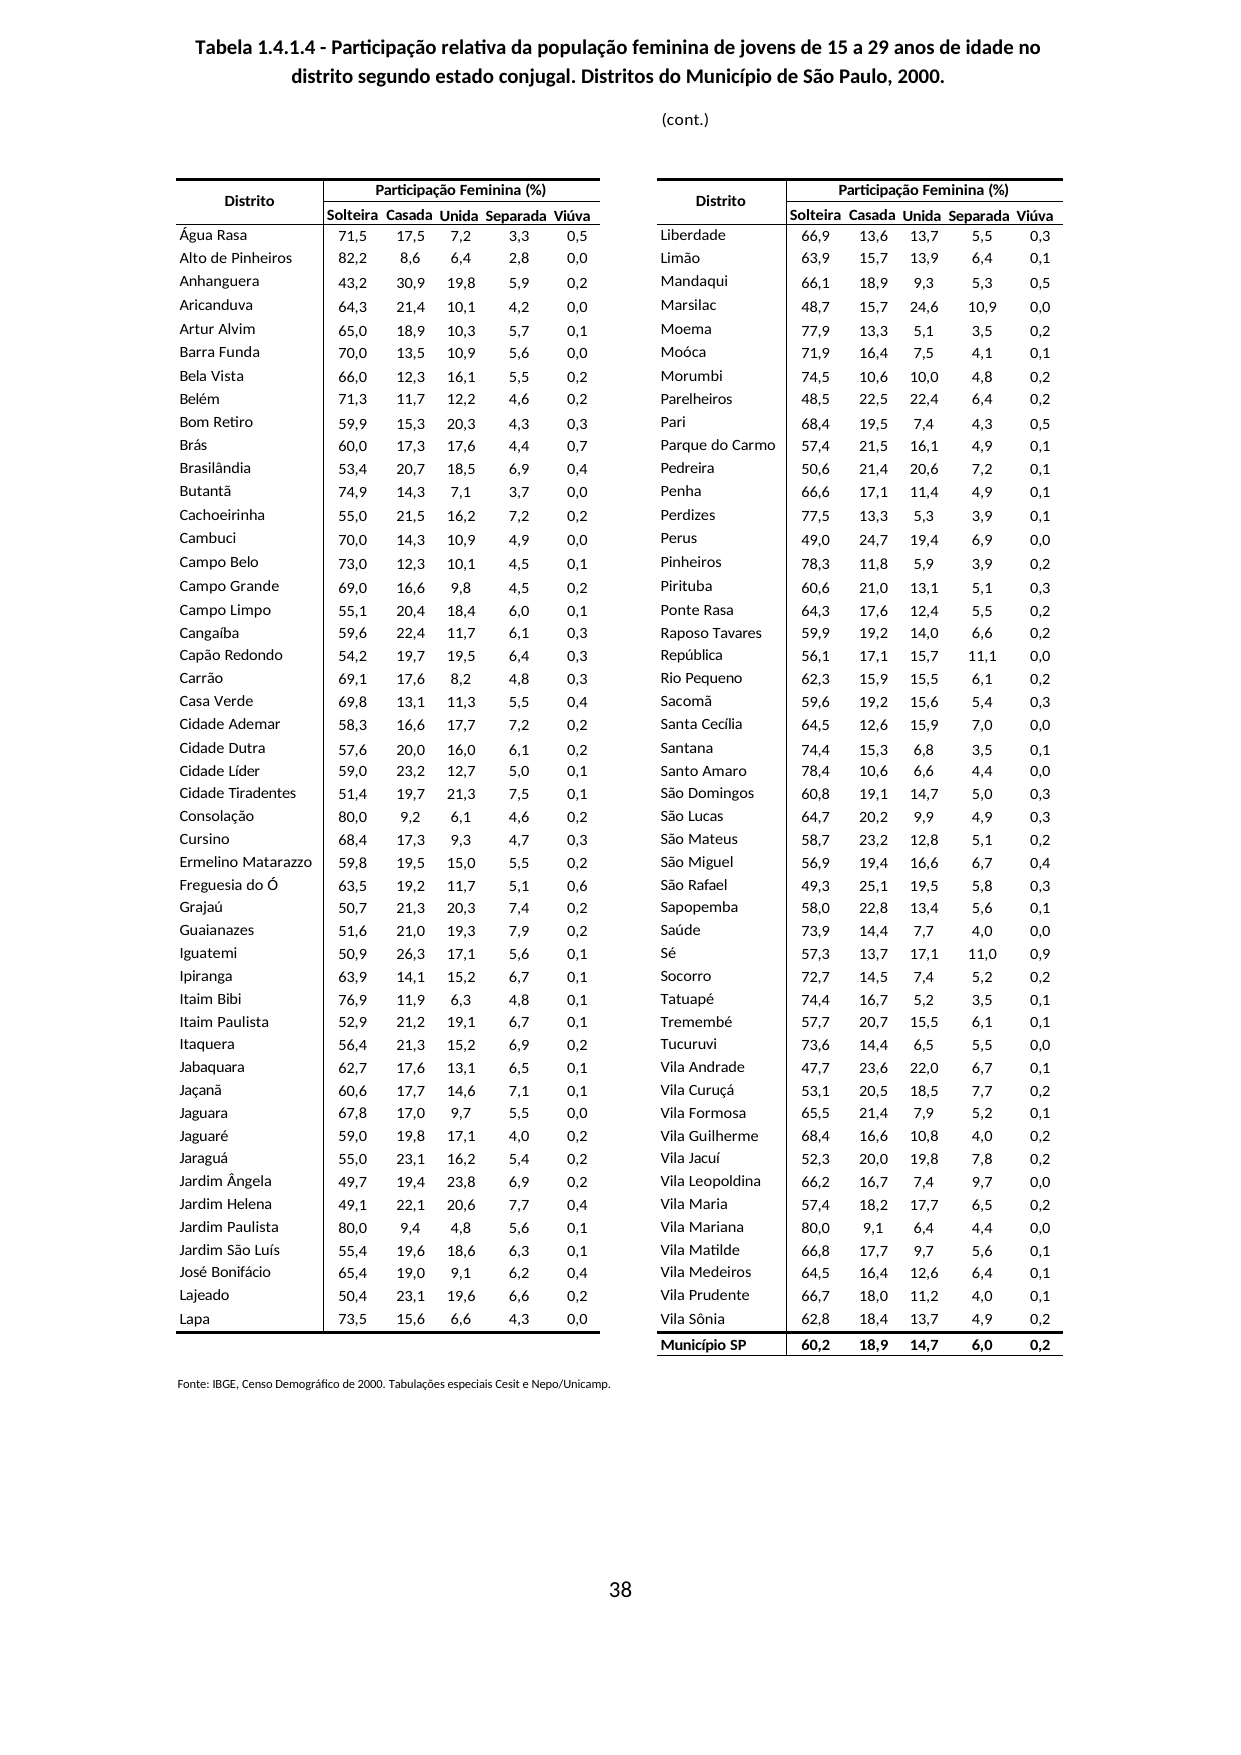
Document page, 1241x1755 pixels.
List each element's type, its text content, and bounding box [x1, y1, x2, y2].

table_cell 4,9 [953, 1309, 1013, 1331]
table_cell Vila Formosa [657, 1104, 786, 1126]
table_cell 0,2 [548, 577, 600, 600]
table_cell 0,5 [548, 225, 600, 248]
table_cell 4,3 [953, 413, 1013, 436]
table_cell 19,5 [845, 413, 899, 436]
table_cell 0,1 [548, 1058, 600, 1081]
table_cell 4,4 [492, 436, 548, 459]
table_cell 22,8 [845, 898, 899, 921]
table_cell 19,5 [436, 646, 492, 669]
table_cell 0,1 [1013, 249, 1063, 272]
table_cell 0,1 [1013, 482, 1063, 505]
table_cell Vila Jacuí [657, 1149, 786, 1172]
table_cell Pari [657, 413, 786, 436]
table_cell Santa Cecília [657, 715, 786, 738]
table_cell 0,2 [548, 1286, 600, 1309]
table_cell Cachoeirinha [176, 505, 323, 529]
table_cell Belém [176, 390, 323, 413]
table_cell 16,1 [436, 366, 492, 390]
table_header Distrito [176, 181, 323, 224]
table_cell 60,0 [324, 436, 382, 459]
table_cell 5,6 [953, 898, 1013, 921]
table_cell 15,7 [845, 296, 899, 320]
table_cell 10,9 [436, 343, 492, 366]
table_cell Barra Funda [176, 343, 323, 366]
table_cell 17,3 [382, 436, 436, 459]
table_cell 72,7 [787, 967, 845, 989]
table_cell Grajaú [176, 898, 323, 921]
table_cell 11,4 [899, 482, 953, 505]
table_cell 0,1 [1013, 436, 1063, 459]
table_cell 0,1 [1013, 1263, 1063, 1286]
table_cell 0,2 [548, 366, 600, 390]
table_cell 19,4 [845, 853, 899, 875]
table_cell 26,3 [382, 944, 436, 967]
table_cell 64,5 [787, 1263, 845, 1286]
table_cell 21,4 [845, 1104, 899, 1126]
table_cell Butantã [176, 482, 323, 505]
table_cell 0,2 [1013, 600, 1063, 624]
table_cell 21,3 [436, 784, 492, 807]
table_cell 6,6 [953, 624, 1013, 646]
table_cell 22,1 [382, 1195, 436, 1218]
table_cell 58,7 [787, 830, 845, 853]
table_cell 6,4 [436, 249, 492, 272]
table_cell 0,1 [548, 600, 600, 624]
table_cell 11,0 [953, 944, 1013, 967]
table_cell 4,4 [953, 762, 1013, 784]
table_cell 0,0 [1013, 762, 1063, 784]
table_cell 0,0 [548, 1104, 600, 1126]
table_cell 65,4 [324, 1263, 382, 1286]
table_cell 20,5 [845, 1081, 899, 1103]
table_cell 16,2 [436, 505, 492, 529]
table_cell 0,2 [1013, 1081, 1063, 1103]
table_cell 0,0 [1013, 1172, 1063, 1195]
table_cell 17,3 [382, 830, 436, 853]
table_cell 15,6 [382, 1309, 436, 1331]
table_cell 0,0 [1013, 1218, 1063, 1240]
table_cell 5,5 [492, 366, 548, 390]
table_cell 8,6 [382, 249, 436, 272]
table_cell 11,8 [845, 553, 899, 577]
table_cell Município SP [657, 1334, 786, 1355]
table_cell 16,4 [845, 1263, 899, 1286]
table_cell 77,5 [787, 505, 845, 529]
table_cell 4,4 [953, 1218, 1013, 1240]
table_cell 0,5 [1013, 272, 1063, 296]
table_cell 6,1 [953, 669, 1013, 692]
table_cell 6,7 [953, 853, 1013, 875]
table_cell 0,2 [1013, 320, 1063, 343]
table_cell Jaguaré [176, 1126, 323, 1149]
table_cell 4,7 [492, 830, 548, 853]
table_cell 4,9 [492, 529, 548, 553]
table_cell 57,4 [787, 1195, 845, 1218]
table_cell 59,9 [787, 624, 845, 646]
table_cell 12,6 [845, 715, 899, 738]
table_cell Solteira Casada Unida Separada Viúva [787, 202, 1063, 224]
table_cell Cambuci [176, 529, 323, 553]
table_cell 52,3 [787, 1149, 845, 1172]
table_cell 19,8 [382, 1126, 436, 1149]
table_cell 4,3 [492, 413, 548, 436]
table_cell 20,6 [436, 1195, 492, 1218]
table_cell 73,9 [787, 921, 845, 944]
table_cell 0,4 [548, 1263, 600, 1286]
table_cell 18,4 [436, 600, 492, 624]
table_cell 0,2 [548, 715, 600, 738]
table_cell 15,6 [899, 692, 953, 715]
table_cell 24,6 [899, 296, 953, 320]
table_cell 60,8 [787, 784, 845, 807]
table_cell Aricanduva [176, 296, 323, 320]
table_cell 16,0 [436, 738, 492, 762]
table_cell 17,1 [436, 1126, 492, 1149]
table_cell 5,5 [953, 600, 1013, 624]
table_cell Cidade Tiradentes [176, 784, 323, 807]
table_cell 49,0 [787, 529, 845, 553]
table_cell 59,0 [324, 1126, 382, 1149]
table_cell 16,6 [899, 853, 953, 875]
table_cell 0,2 [1013, 1195, 1063, 1218]
table_cell 0,1 [548, 990, 600, 1012]
table_cell 0,3 [1013, 577, 1063, 600]
table_cell 59,6 [787, 692, 845, 715]
table_cell 0,2 [548, 807, 600, 830]
table_cell 10,6 [845, 762, 899, 784]
table_cell 0,2 [1013, 1309, 1063, 1331]
table_cell 8,2 [436, 669, 492, 692]
table_cell Guaianazes [176, 921, 323, 944]
table_cell 0,3 [1013, 875, 1063, 898]
table_cell 20,2 [845, 807, 899, 830]
table_cell 66,7 [787, 1286, 845, 1309]
table_cell 13,1 [382, 692, 436, 715]
table_cell 7,4 [899, 1172, 953, 1195]
table_cell 17,1 [845, 482, 899, 505]
table_cell 80,0 [324, 807, 382, 830]
table_cell 9,3 [899, 272, 953, 296]
table_cell 16,7 [845, 1172, 899, 1195]
table_cell 17,6 [382, 1058, 436, 1081]
table_cell 6,8 [899, 738, 953, 762]
table_cell Jardim Helena [176, 1195, 323, 1218]
table_cell 43,2 [324, 272, 382, 296]
table_cell Campo Grande [176, 577, 323, 600]
table_cell 16,7 [845, 990, 899, 1012]
table_cell 18,9 [845, 272, 899, 296]
table_cell 10,9 [436, 529, 492, 553]
table_cell 17,1 [845, 646, 899, 669]
table_cell 18,4 [845, 1309, 899, 1331]
table_cell 6,4 [492, 646, 548, 669]
table_cell 71,9 [787, 343, 845, 366]
table_cell 63,9 [787, 249, 845, 272]
table_cell 7,9 [899, 1104, 953, 1126]
table_cell 15,2 [436, 1035, 492, 1058]
table_cell Vila Maria [657, 1195, 786, 1218]
table_cell 3,5 [953, 990, 1013, 1012]
table_cell Vila Leopoldina [657, 1172, 786, 1195]
table_cell 11,3 [436, 692, 492, 715]
table_cell 57,4 [787, 436, 845, 459]
table_cell 10,9 [953, 296, 1013, 320]
table_cell 5,5 [492, 853, 548, 875]
table_cell 70,0 [324, 343, 382, 366]
table_cell 21,2 [382, 1012, 436, 1035]
table_cell 0,1 [548, 1081, 600, 1103]
table_cell 0,3 [548, 646, 600, 669]
table_cell 63,5 [324, 875, 382, 898]
table_cell 19,7 [382, 646, 436, 669]
table_cell 74,4 [787, 990, 845, 1012]
table_cell Cidade Dutra [176, 738, 323, 762]
table_cell Jaçanã [176, 1081, 323, 1103]
table_cell 12,7 [436, 762, 492, 784]
table_cell 22,0 [899, 1058, 953, 1081]
table_cell 49,1 [324, 1195, 382, 1218]
table_cell 0,1 [548, 944, 600, 967]
table_cell Tucuruvi [657, 1035, 786, 1058]
table_cell 17,6 [436, 436, 492, 459]
table_cell 6,7 [492, 1012, 548, 1035]
table_cell 5,5 [492, 1104, 548, 1126]
table_cell 22,5 [845, 390, 899, 413]
table_cell 17,1 [436, 944, 492, 967]
table_cell 53,4 [324, 459, 382, 482]
table_cell 65,5 [787, 1104, 845, 1126]
table_cell Bela Vista [176, 366, 323, 390]
table_cell 78,4 [787, 762, 845, 784]
table_cell Campo Belo [176, 553, 323, 577]
table_cell 21,5 [382, 505, 436, 529]
table_cell 0,4 [548, 1195, 600, 1218]
table_cell 19,0 [382, 1263, 436, 1286]
table_cell 14,1 [382, 967, 436, 989]
table_cell 3,5 [953, 320, 1013, 343]
table_cell 19,7 [382, 784, 436, 807]
table_cell 0,1 [548, 1218, 600, 1240]
table_cell 66,8 [787, 1240, 845, 1263]
table_cell 9,3 [436, 830, 492, 853]
table_cell 15,3 [845, 738, 899, 762]
table_cell 0,0 [1013, 921, 1063, 944]
table_cell 55,4 [324, 1240, 382, 1263]
table_cell 9,4 [382, 1218, 436, 1240]
table_cell 13,7 [899, 1309, 953, 1331]
table_cell 5,8 [953, 875, 1013, 898]
table_cell São Rafael [657, 875, 786, 898]
table_cell Pedreira [657, 459, 786, 482]
table_cell 6,4 [953, 390, 1013, 413]
table_cell 76,9 [324, 990, 382, 1012]
table_cell 22,4 [899, 390, 953, 413]
table_cell 58,0 [787, 898, 845, 921]
table_cell 0,3 [548, 413, 600, 436]
table_cell 13,7 [899, 225, 953, 248]
table_cell Bom Retiro [176, 413, 323, 436]
table_cell 6,4 [953, 249, 1013, 272]
table_cell 0,4 [1013, 853, 1063, 875]
table_cell 15,9 [845, 669, 899, 692]
table_cell 18,0 [845, 1286, 899, 1309]
table_cell Perdizes [657, 505, 786, 529]
table_cell 12,3 [382, 553, 436, 577]
table_cell 0,2 [548, 853, 600, 875]
table_cell 17,7 [845, 1240, 899, 1263]
table_cell 6,3 [436, 990, 492, 1012]
table_cell Cursino [176, 830, 323, 853]
table_cell 20,3 [436, 413, 492, 436]
table_cell Sé [657, 944, 786, 967]
table_cell 0,2 [1013, 624, 1063, 646]
table_cell Marsilac [657, 296, 786, 320]
table_cell 6,9 [953, 529, 1013, 553]
table_cell 77,9 [787, 320, 845, 343]
table_cell Liberdade [657, 225, 786, 248]
table_cell 4,3 [492, 1309, 548, 1331]
table_cell 51,6 [324, 921, 382, 944]
table_cell 14,0 [899, 624, 953, 646]
table_cell Parque do Carmo [657, 436, 786, 459]
table_cell 4,0 [953, 1286, 1013, 1309]
table_cell 17,0 [382, 1104, 436, 1126]
table_cell 68,4 [324, 830, 382, 853]
table_cell 7,7 [899, 921, 953, 944]
table_cell 56,1 [787, 646, 845, 669]
table_cell 13,5 [382, 343, 436, 366]
table_cell 4,5 [492, 577, 548, 600]
table_cell 20,4 [382, 600, 436, 624]
table_cell 17,6 [382, 669, 436, 692]
table_cell São Miguel [657, 853, 786, 875]
table_cell 7,4 [492, 898, 548, 921]
table_cell 10,3 [436, 320, 492, 343]
table_cell 21,4 [382, 296, 436, 320]
table_cell 19,8 [436, 272, 492, 296]
table_cell 9,7 [436, 1104, 492, 1126]
table_cell 21,3 [382, 898, 436, 921]
table_cell 14,7 [899, 1334, 953, 1355]
table_cell 12,2 [436, 390, 492, 413]
table_cell 6,1 [492, 738, 548, 762]
table_cell 4,2 [492, 296, 548, 320]
table_cell Vila Medeiros [657, 1263, 786, 1286]
table_cell 5,4 [953, 692, 1013, 715]
table_cell 66,9 [787, 225, 845, 248]
table_cell 0,0 [1013, 296, 1063, 320]
table_cell 7,7 [492, 1195, 548, 1218]
table_cell 65,0 [324, 320, 382, 343]
table_cell 12,6 [899, 1263, 953, 1286]
table_cell 6,1 [492, 624, 548, 646]
table_cell Jardim Ângela [176, 1172, 323, 1195]
table_cell 10,0 [899, 366, 953, 390]
table_cell Jardim Paulista [176, 1218, 323, 1240]
table_cell 6,2 [492, 1263, 548, 1286]
table_cell 63,9 [324, 967, 382, 989]
table_cell 13,7 [845, 944, 899, 967]
table_cell 71,3 [324, 390, 382, 413]
table_header [548, 181, 600, 201]
table_cell Vila Mariana [657, 1218, 786, 1240]
table_cell 0,2 [1013, 830, 1063, 853]
table_cell 5,3 [899, 505, 953, 529]
table_cell 80,0 [787, 1218, 845, 1240]
table_cell 6,9 [492, 1172, 548, 1195]
table_cell 14,7 [899, 784, 953, 807]
table_cell 21,4 [845, 459, 899, 482]
table_cell 17,5 [382, 225, 436, 248]
table_cell 0,2 [1013, 390, 1063, 413]
table_cell Limão [657, 249, 786, 272]
table_cell Campo Limpo [176, 600, 323, 624]
table_cell 19,6 [382, 1240, 436, 1263]
table_cell 56,9 [787, 853, 845, 875]
table_cell 74,5 [787, 366, 845, 390]
table_cell 10,1 [436, 296, 492, 320]
table_cell 4,8 [492, 669, 548, 692]
table_cell 10,6 [845, 366, 899, 390]
table_cell 20,7 [382, 459, 436, 482]
table_cell 53,1 [787, 1081, 845, 1103]
table_cell 60,6 [787, 577, 845, 600]
table_cell 30,9 [382, 272, 436, 296]
table_cell 60,6 [324, 1081, 382, 1103]
table_cell 0,2 [548, 505, 600, 529]
table_cell 17,7 [899, 1195, 953, 1218]
table_cell 0,0 [548, 296, 600, 320]
table_cell Vila Andrade [657, 1058, 786, 1081]
table_cell 19,2 [382, 875, 436, 898]
table_cell 0,1 [1013, 1240, 1063, 1263]
table_cell 0,4 [548, 692, 600, 715]
table_cell 19,1 [436, 1012, 492, 1035]
table_cell 6,4 [953, 1263, 1013, 1286]
table_cell 0,1 [1013, 343, 1063, 366]
table_cell 23,8 [436, 1172, 492, 1195]
table_cell 69,0 [324, 577, 382, 600]
table_cell 74,4 [787, 738, 845, 762]
table_cell 17,7 [436, 715, 492, 738]
table_cell Saúde [657, 921, 786, 944]
table_cell Artur Alvim [176, 320, 323, 343]
table_cell 4,0 [492, 1126, 548, 1149]
table_cell São Lucas [657, 807, 786, 830]
table_cell 0,0 [548, 343, 600, 366]
table_cell 69,8 [324, 692, 382, 715]
table_cell Socorro [657, 967, 786, 989]
table_header [1013, 181, 1063, 201]
table_cell Tremembé [657, 1012, 786, 1035]
table_cell 70,0 [324, 529, 382, 553]
table_cell 5,6 [953, 1240, 1013, 1263]
table_cell 48,7 [787, 296, 845, 320]
text Tabela 1.4.1.4 - Participação relativa da população feminina de jovens de 15 a 29 anos de idade no distrito segundo estado conjugal. Distritos do Município de São Paulo, 2000. [195, 34, 1076, 88]
table_cell Tatuapé [657, 990, 786, 1012]
table_cell 0,1 [548, 320, 600, 343]
table_cell 13,4 [899, 898, 953, 921]
table_cell 0,2 [1013, 553, 1063, 577]
table_cell 0,2 [548, 1172, 600, 1195]
table_cell 4,8 [953, 366, 1013, 390]
table_cell Itaquera [176, 1035, 323, 1058]
table_cell 19,4 [899, 529, 953, 553]
table_cell 6,1 [436, 807, 492, 830]
table_cell 69,1 [324, 669, 382, 692]
table_cell Parelheiros [657, 390, 786, 413]
table_cell 19,5 [382, 853, 436, 875]
table_cell 4,9 [953, 807, 1013, 830]
table_cell 0,0 [1013, 715, 1063, 738]
table_cell 68,4 [787, 413, 845, 436]
table_cell 0,9 [1013, 944, 1063, 967]
table_cell Perus [657, 529, 786, 553]
table_cell 18,9 [382, 320, 436, 343]
table_cell 55,0 [324, 505, 382, 529]
table_cell 5,6 [492, 1218, 548, 1240]
table_cell 9,7 [899, 1240, 953, 1263]
table_cell 49,3 [787, 875, 845, 898]
table_cell 5,6 [492, 343, 548, 366]
table_cell 3,9 [953, 505, 1013, 529]
table_cell 14,3 [382, 482, 436, 505]
table_cell 73,6 [787, 1035, 845, 1058]
table_cell 68,4 [787, 1126, 845, 1149]
table_cell 13,3 [845, 505, 899, 529]
table_header Participação Feminina (%) [324, 181, 548, 201]
table_cell 3,7 [492, 482, 548, 505]
table_cell 19,1 [845, 784, 899, 807]
table_cell 16,4 [845, 343, 899, 366]
table_cell 6,6 [436, 1309, 492, 1331]
table_cell 6,0 [492, 600, 548, 624]
table_cell 0,2 [1013, 669, 1063, 692]
table_cell 74,9 [324, 482, 382, 505]
table_cell 5,6 [492, 944, 548, 967]
table_cell 19,6 [436, 1286, 492, 1309]
table_cell 16,2 [436, 1149, 492, 1172]
table_cell 4,1 [953, 343, 1013, 366]
table_cell 57,6 [324, 738, 382, 762]
table_cell Sacomã [657, 692, 786, 715]
table_cell 71,5 [324, 225, 382, 248]
table_cell Vila Guilherme [657, 1126, 786, 1149]
table_cell 0,2 [1013, 1126, 1063, 1149]
table_cell 4,9 [953, 436, 1013, 459]
table_cell 0,1 [1013, 1012, 1063, 1035]
table_cell 0,1 [1013, 1104, 1063, 1126]
table_cell 0,3 [1013, 692, 1063, 715]
table_cell Casa Verde [176, 692, 323, 715]
table_cell 73,5 [324, 1309, 382, 1331]
table_cell 13,9 [899, 249, 953, 272]
table_cell 23,2 [845, 830, 899, 853]
table_cell 6,9 [492, 459, 548, 482]
table_cell 4,0 [953, 1126, 1013, 1149]
table_cell 59,0 [324, 762, 382, 784]
table_cell 9,1 [436, 1263, 492, 1286]
table_cell 73,0 [324, 553, 382, 577]
table_cell 5,4 [492, 1149, 548, 1172]
table_cell 0,1 [1013, 1286, 1063, 1309]
table_cell 0,3 [1013, 807, 1063, 830]
table_cell 7,4 [899, 413, 953, 436]
table_cell 15,5 [899, 1012, 953, 1035]
table_cell 54,2 [324, 646, 382, 669]
table_cell Cangaíba [176, 624, 323, 646]
table_cell 0,3 [1013, 784, 1063, 807]
table_cell 10,1 [436, 553, 492, 577]
table_cell 18,6 [436, 1240, 492, 1263]
table_cell 5,5 [953, 225, 1013, 248]
table_cell 9,1 [845, 1218, 899, 1240]
table_cell 11,1 [953, 646, 1013, 669]
table_cell 58,3 [324, 715, 382, 738]
table_cell Alto de Pinheiros [176, 249, 323, 272]
table_cell 64,3 [324, 296, 382, 320]
table_cell 57,3 [787, 944, 845, 967]
table_cell 0,6 [548, 875, 600, 898]
table_cell 59,9 [324, 413, 382, 436]
table_cell Itaim Paulista [176, 1012, 323, 1035]
table_cell 12,3 [382, 366, 436, 390]
table_cell Consolação [176, 807, 323, 830]
table_cell 7,2 [953, 459, 1013, 482]
table_cell 0,3 [548, 830, 600, 853]
table_cell 62,3 [787, 669, 845, 692]
table_cell 6,0 [953, 1334, 1013, 1355]
table_cell Brasilândia [176, 459, 323, 482]
table_cell 0,1 [1013, 738, 1063, 762]
table_cell 6,6 [899, 762, 953, 784]
table_cell 0,3 [548, 624, 600, 646]
table_cell 16,6 [382, 715, 436, 738]
table_cell 15,7 [845, 249, 899, 272]
table_cell 12,8 [899, 830, 953, 853]
table_cell 5,2 [953, 1104, 1013, 1126]
table_cell 0,1 [1013, 990, 1063, 1012]
table_cell 20,0 [382, 738, 436, 762]
table_cell 56,4 [324, 1035, 382, 1058]
table_cell 57,7 [787, 1012, 845, 1035]
table_cell 0,1 [1013, 1058, 1063, 1081]
table_cell 7,4 [899, 967, 953, 989]
table_cell 64,3 [787, 600, 845, 624]
table_cell 7,2 [436, 225, 492, 248]
table_cell 18,9 [845, 1334, 899, 1355]
table_cell Jaraguá [176, 1149, 323, 1172]
table_cell 82,2 [324, 249, 382, 272]
table_cell 66,1 [787, 272, 845, 296]
table_cell 13,1 [899, 577, 953, 600]
table_cell 6,3 [492, 1240, 548, 1263]
table_cell Raposo Tavares [657, 624, 786, 646]
table_cell 5,5 [953, 1035, 1013, 1058]
table_cell 7,1 [436, 482, 492, 505]
table_cell 14,4 [845, 921, 899, 944]
table_cell 0,2 [1013, 1149, 1063, 1172]
table_cell 21,5 [845, 436, 899, 459]
table_cell 60,2 [787, 1334, 845, 1355]
table_cell 0,0 [548, 529, 600, 553]
table_cell 4,9 [953, 482, 1013, 505]
table_cell 9,2 [382, 807, 436, 830]
table_cell 4,8 [492, 990, 548, 1012]
table_cell Cidade Ademar [176, 715, 323, 738]
table_cell 16,1 [899, 436, 953, 459]
table_cell 19,3 [436, 921, 492, 944]
table_cell 15,3 [382, 413, 436, 436]
table_cell 5,9 [899, 553, 953, 577]
text (cont.) [649, 109, 721, 129]
table_cell 66,2 [787, 1172, 845, 1195]
table_cell 16,6 [382, 577, 436, 600]
table_cell 5,9 [492, 272, 548, 296]
table_cell 0,0 [1013, 1035, 1063, 1058]
table_cell Água Rasa [176, 225, 323, 248]
table_cell 15,9 [899, 715, 953, 738]
table_cell 55,0 [324, 1149, 382, 1172]
table_cell 3,3 [492, 225, 548, 248]
table_cell 5,1 [899, 320, 953, 343]
table_cell 50,4 [324, 1286, 382, 1309]
table_cell 3,5 [953, 738, 1013, 762]
table_cell 0,1 [548, 1240, 600, 1263]
table_cell Cidade Líder [176, 762, 323, 784]
table_cell 0,1 [548, 1012, 600, 1035]
table_cell 6,5 [492, 1058, 548, 1081]
table_cell Vila Sônia [657, 1309, 786, 1331]
table_cell 19,2 [845, 692, 899, 715]
table_cell 0,1 [1013, 505, 1063, 529]
table_cell Ermelino Matarazzo [176, 853, 323, 875]
table_cell 22,4 [382, 624, 436, 646]
table_cell República [657, 646, 786, 669]
table_cell Pirituba [657, 577, 786, 600]
table_cell José Bonifácio [176, 1263, 323, 1286]
table_cell 6,6 [492, 1286, 548, 1309]
table_cell 5,0 [492, 762, 548, 784]
table_cell 9,7 [953, 1172, 1013, 1195]
table_cell 0,5 [1013, 413, 1063, 436]
table_cell 5,1 [953, 830, 1013, 853]
table_cell Moóca [657, 343, 786, 366]
table_cell 23,1 [382, 1149, 436, 1172]
table_cell Solteira Casada Unida Separada Viúva [324, 202, 600, 224]
table_cell 19,4 [382, 1172, 436, 1195]
table_cell Jabaquara [176, 1058, 323, 1081]
table_cell 4,6 [492, 390, 548, 413]
table_cell 5,3 [953, 272, 1013, 296]
table_cell Pinheiros [657, 553, 786, 577]
table_cell 7,8 [953, 1149, 1013, 1172]
table_cell Morumbi [657, 366, 786, 390]
table_cell 10,8 [899, 1126, 953, 1149]
table_cell 0,2 [548, 921, 600, 944]
table_cell 15,5 [899, 669, 953, 692]
table_cell 7,9 [492, 921, 548, 944]
table_header Participação Feminina (%) [787, 181, 1013, 201]
table_cell 7,0 [953, 715, 1013, 738]
table_cell Freguesia do Ó [176, 875, 323, 898]
table_cell 14,6 [436, 1081, 492, 1103]
table_cell 9,8 [436, 577, 492, 600]
table_cell 9,9 [899, 807, 953, 830]
table_cell 0,1 [1013, 898, 1063, 921]
table_cell 66,0 [324, 366, 382, 390]
table_cell 4,8 [436, 1218, 492, 1240]
table_cell 5,2 [953, 967, 1013, 989]
table_cell Brás [176, 436, 323, 459]
table_cell 0,0 [548, 249, 600, 272]
table_cell 6,5 [899, 1035, 953, 1058]
table_cell 0,2 [548, 390, 600, 413]
table_cell 11,7 [436, 624, 492, 646]
table_cell 59,6 [324, 624, 382, 646]
table_cell Santana [657, 738, 786, 762]
table_cell São Mateus [657, 830, 786, 853]
table_cell Moema [657, 320, 786, 343]
table_cell Capão Redondo [176, 646, 323, 669]
table_cell 7,7 [953, 1081, 1013, 1103]
table_cell 0,2 [1013, 366, 1063, 390]
table_cell 66,6 [787, 482, 845, 505]
table_cell 0,1 [548, 784, 600, 807]
table_cell 19,8 [899, 1149, 953, 1172]
table_cell 0,2 [548, 272, 600, 296]
table_cell 0,1 [548, 553, 600, 577]
table_cell 20,6 [899, 459, 953, 482]
table_cell 4,6 [492, 807, 548, 830]
table_cell 15,2 [436, 967, 492, 989]
table_cell 0,0 [548, 1309, 600, 1331]
table_cell 23,1 [382, 1286, 436, 1309]
table_cell 0,7 [548, 436, 600, 459]
table_cell 6,7 [492, 967, 548, 989]
table_cell 49,7 [324, 1172, 382, 1195]
table_cell 20,7 [845, 1012, 899, 1035]
table_cell 20,0 [845, 1149, 899, 1172]
table_cell 13,3 [845, 320, 899, 343]
table_cell 23,6 [845, 1058, 899, 1081]
table_cell Itaim Bibi [176, 990, 323, 1012]
table_cell 62,7 [324, 1058, 382, 1081]
table_cell 0,3 [1013, 225, 1063, 248]
table_cell Penha [657, 482, 786, 505]
table_cell 62,8 [787, 1309, 845, 1331]
table_cell 0,2 [548, 1126, 600, 1149]
table_cell 21,0 [382, 921, 436, 944]
table_cell 78,3 [787, 553, 845, 577]
table_cell 13,6 [845, 225, 899, 248]
table_cell 14,4 [845, 1035, 899, 1058]
table_cell 25,1 [845, 875, 899, 898]
table_cell 24,7 [845, 529, 899, 553]
table_cell 18,2 [845, 1195, 899, 1218]
table_cell 6,9 [492, 1035, 548, 1058]
table_cell 5,2 [899, 990, 953, 1012]
table_cell 0,0 [548, 482, 600, 505]
table_cell 48,5 [787, 390, 845, 413]
table_cell 64,5 [787, 715, 845, 738]
table_cell 7,2 [492, 715, 548, 738]
table_cell Jardim São Luís [176, 1240, 323, 1263]
table_cell 7,2 [492, 505, 548, 529]
text Fonte: IBGE, Censo Demográfico de 2000. Tabulações especiais Cesit e Nepo/Unicamp. [177, 1376, 1076, 1392]
table_cell 17,6 [845, 600, 899, 624]
table_cell 18,5 [899, 1081, 953, 1103]
table_cell 0,2 [548, 1149, 600, 1172]
table_cell 12,4 [899, 600, 953, 624]
table_cell 0,2 [1013, 1334, 1063, 1355]
table_cell 0,2 [548, 738, 600, 762]
table_cell Lapa [176, 1309, 323, 1331]
table_cell Carrão [176, 669, 323, 692]
table_cell 6,1 [953, 1012, 1013, 1035]
table_cell 50,9 [324, 944, 382, 967]
table_cell 11,9 [382, 990, 436, 1012]
table_cell 0,2 [548, 898, 600, 921]
table_cell 19,2 [845, 624, 899, 646]
table_cell 23,2 [382, 762, 436, 784]
table_cell 13,1 [436, 1058, 492, 1081]
table_cell 7,5 [492, 784, 548, 807]
table_cell Santo Amaro [657, 762, 786, 784]
table_cell 21,0 [845, 577, 899, 600]
table_cell 0,4 [548, 459, 600, 482]
table_cell 0,2 [548, 1035, 600, 1058]
table_cell 5,1 [492, 875, 548, 898]
table_cell 5,0 [953, 784, 1013, 807]
table_cell 21,3 [382, 1035, 436, 1058]
table_cell 6,5 [953, 1195, 1013, 1218]
table_cell São Domingos [657, 784, 786, 807]
table_cell 50,7 [324, 898, 382, 921]
table_cell 0,1 [548, 967, 600, 989]
table_cell 80,0 [324, 1218, 382, 1240]
table_cell Vila Matilde [657, 1240, 786, 1263]
table_cell 14,5 [845, 967, 899, 989]
table_cell 7,1 [492, 1081, 548, 1103]
table_cell 6,7 [953, 1058, 1013, 1081]
table_cell Ipiranga [176, 967, 323, 989]
table_cell 5,7 [492, 320, 548, 343]
table_cell 18,5 [436, 459, 492, 482]
table_cell Sapopemba [657, 898, 786, 921]
table_cell 17,7 [382, 1081, 436, 1103]
table_cell 11,7 [382, 390, 436, 413]
table_cell 3,9 [953, 553, 1013, 577]
table_cell Ponte Rasa [657, 600, 786, 624]
table_cell 52,9 [324, 1012, 382, 1035]
table_cell 50,6 [787, 459, 845, 482]
table_cell 0,0 [1013, 646, 1063, 669]
table_cell 51,4 [324, 784, 382, 807]
table_cell 64,7 [787, 807, 845, 830]
table_cell 0,3 [548, 669, 600, 692]
table_cell 0,1 [1013, 459, 1063, 482]
table_cell 5,5 [492, 692, 548, 715]
table_cell 0,2 [1013, 967, 1063, 989]
table_cell 67,8 [324, 1104, 382, 1126]
table_cell Vila Curuçá [657, 1081, 786, 1103]
table_cell 4,0 [953, 921, 1013, 944]
table_cell 14,3 [382, 529, 436, 553]
table_cell 0,1 [548, 762, 600, 784]
table_cell Jaguara [176, 1104, 323, 1126]
table_cell 16,6 [845, 1126, 899, 1149]
table_cell Vila Prudente [657, 1286, 786, 1309]
table_cell 17,1 [899, 944, 953, 967]
table_cell 4,5 [492, 553, 548, 577]
table_cell 2,8 [492, 249, 548, 272]
table_cell Mandaqui [657, 272, 786, 296]
table_cell 59,8 [324, 853, 382, 875]
table_cell Anhanguera [176, 272, 323, 296]
table_header Distrito [657, 181, 786, 224]
table_cell 15,0 [436, 853, 492, 875]
table_cell 6,4 [899, 1218, 953, 1240]
table_cell 11,7 [436, 875, 492, 898]
table_cell 20,3 [436, 898, 492, 921]
table_cell 11,2 [899, 1286, 953, 1309]
table_cell Iguatemi [176, 944, 323, 967]
table_cell 15,7 [899, 646, 953, 669]
table_cell Rio Pequeno [657, 669, 786, 692]
table_cell 55,1 [324, 600, 382, 624]
table_cell 5,1 [953, 577, 1013, 600]
table_cell 0,0 [1013, 529, 1063, 553]
table_cell Lajeado [176, 1286, 323, 1309]
table_cell 47,7 [787, 1058, 845, 1081]
table_cell 19,5 [899, 875, 953, 898]
table_cell 7,5 [899, 343, 953, 366]
